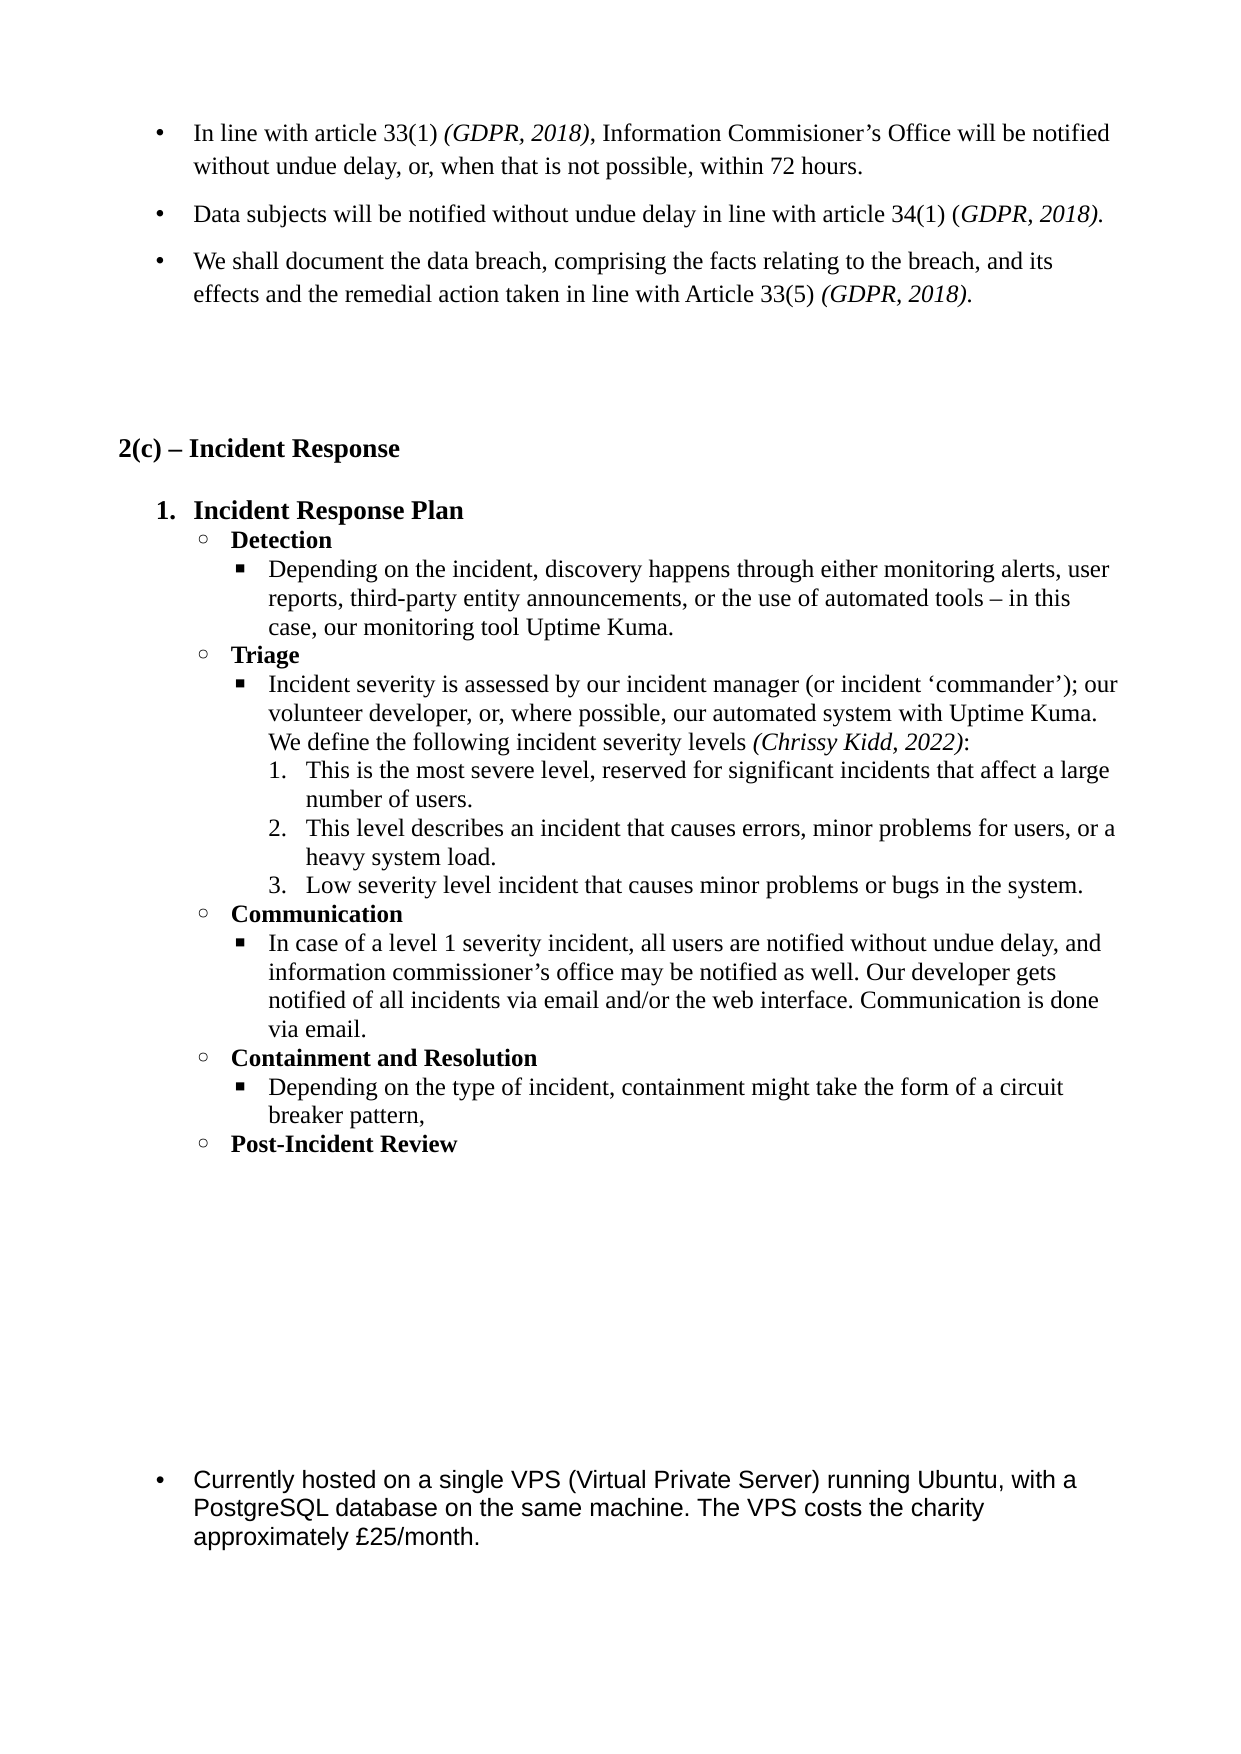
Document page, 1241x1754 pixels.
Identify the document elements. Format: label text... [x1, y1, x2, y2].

list In case of a level 1 severity incident, all users are notified without undue delay, and information commissioner’s office may be notified as well. Our developer gets notified of all incidents via email and/or the web interface. Communication is done via email. [231, 928, 1122, 1043]
list In line with article 33(1) (GDPR, 2018), Information Commisioner’s Office will be notified without undue delay, or, when that is not possible, within 72 hours. [156, 118, 1122, 180]
list Currently hosted on a single VPS (Virtual Private Server) running Ubuntu, with a PostgreSQL database on the same machine. The VPS costs the charity approximately £25/month. [156, 1465, 1122, 1551]
list This level describes an incident that causes errors, minor problems for users, or a heavy system load. [268, 813, 1122, 871]
list Post-Incident Review [193, 1129, 1122, 1158]
list Incident Response Plan [156, 494, 1122, 526]
list Depending on the incident, discovery happens through either monitoring alerts, user reports, third-party entity announcements, or the use of automated tools – in this case, our monitoring tool Uptime Kuma. [231, 554, 1122, 641]
list Triage [193, 641, 1122, 669]
text 2(c) – Incident Response [118, 432, 1122, 463]
list Low severity level incident that causes minor problems or bugs in the system. [268, 871, 1122, 899]
list Communication [193, 899, 1122, 928]
list Depending on the type of incident, containment might take the form of a circuit breaker pattern, [231, 1072, 1122, 1129]
list This is the most severe level, reserved for significant incidents that affect a large number of users. [268, 756, 1122, 813]
list Containment and Resolution [193, 1043, 1122, 1072]
list Incident severity is assessed by our incident manager (or incident ‘commander’); our volunteer developer, or, where possible, our automated system with Uptime Kuma. We define the following incident severity levels (Chrissy Kidd, 2022): [231, 669, 1122, 756]
list Data subjects will be notified without undue delay in line with article 34(1) (GDPR, 2018). [156, 199, 1122, 227]
list Detection [193, 526, 1122, 554]
list We shall document the data breach, comprising the facts relating to the breach, and its effects and the remedial action taken in line with Article 33(5) (GDPR, 2018). [156, 246, 1122, 308]
